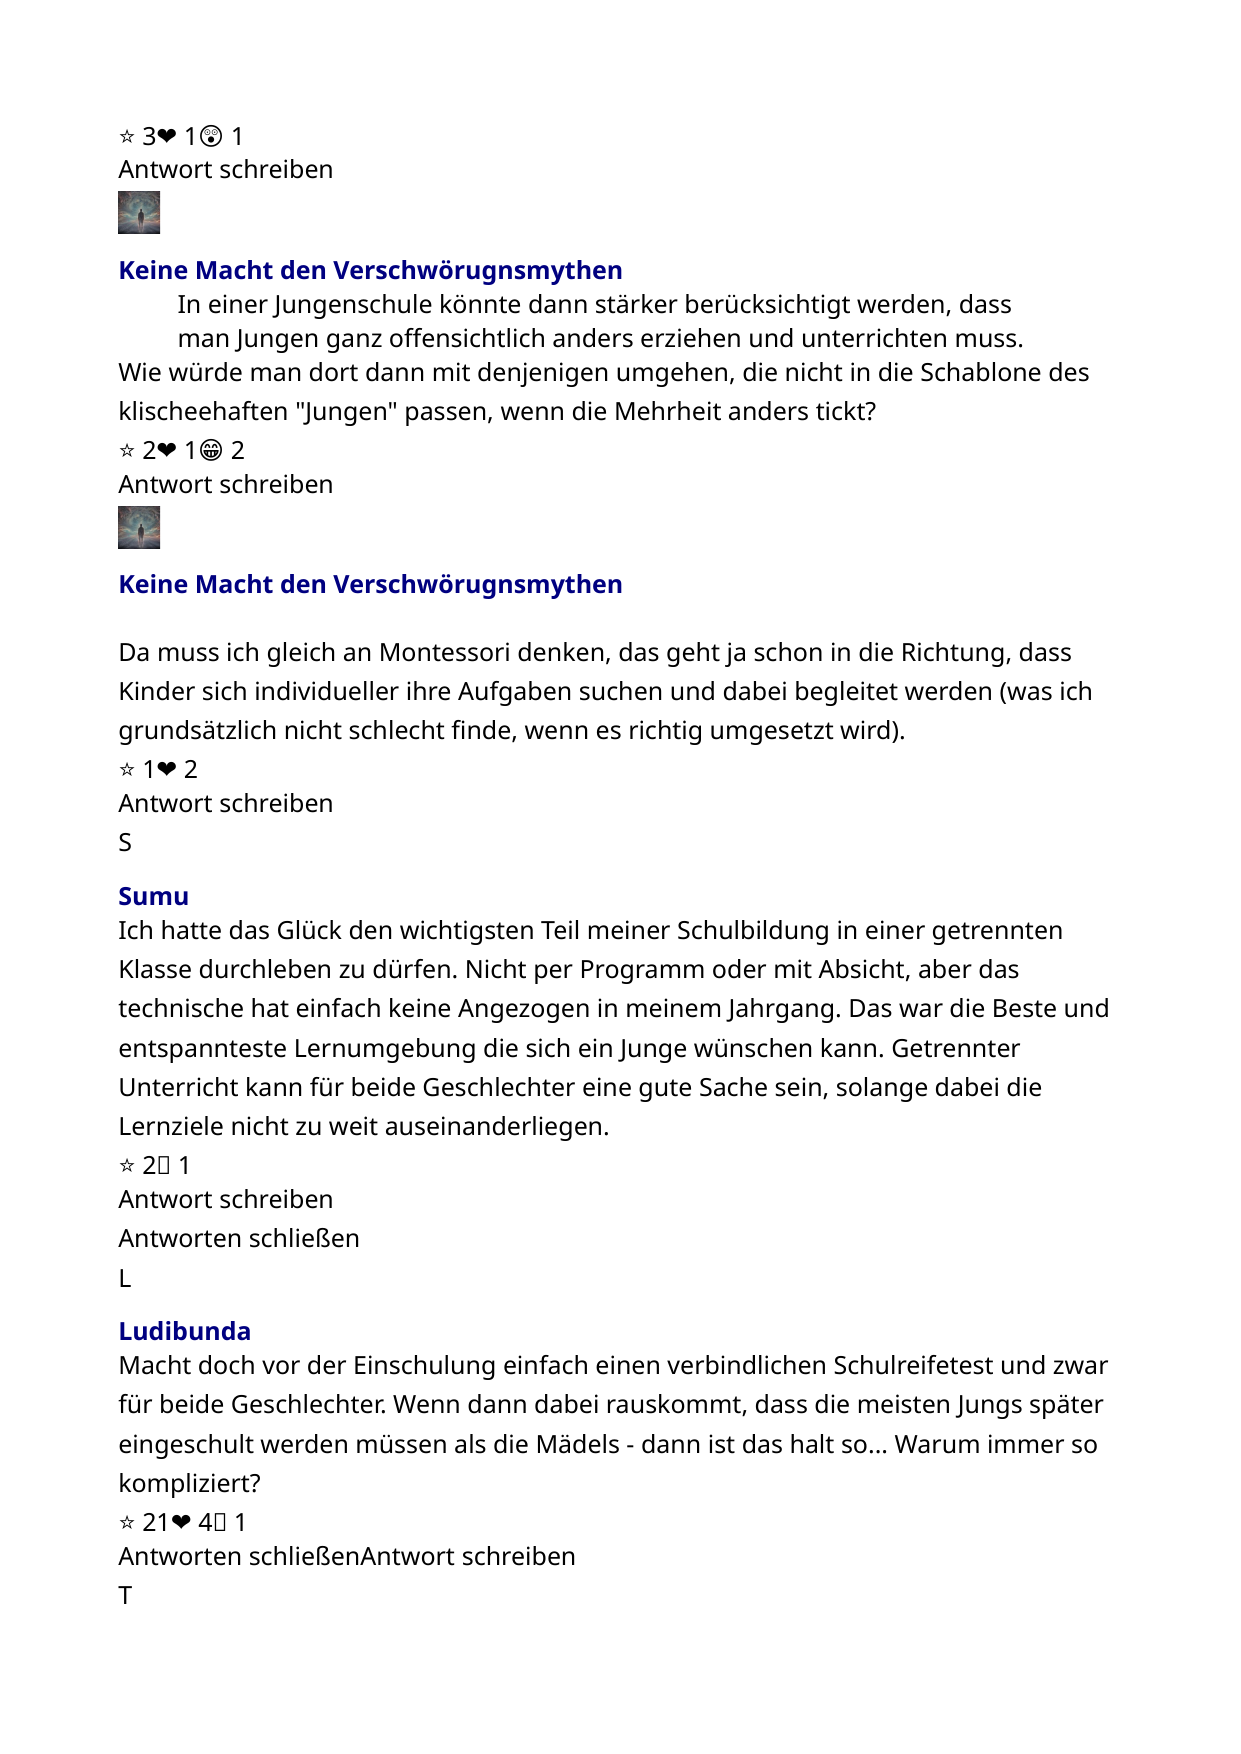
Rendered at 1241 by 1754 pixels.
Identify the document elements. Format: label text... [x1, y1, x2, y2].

text In einer Jungenschule könnte dann stärker berücksichtigt werden, dass man Jungen ganz offensichtlich anders erziehen und unterrichten muss. [177, 286, 1063, 354]
text ⭐️ 2🤨 1 [118, 1148, 1122, 1182]
text Antworten schließenAntwort schreiben [118, 1539, 1122, 1573]
text T [118, 1578, 1122, 1612]
subtitle Keine Macht den Verschwörugnsmythen [118, 252, 1122, 286]
subtitle Ludibunda [118, 1314, 1122, 1348]
text ⭐️ 3❤️ 1😲 1 [118, 118, 1122, 152]
picture [118, 191, 161, 234]
text ⭐️ 21❤️ 4🤨 1 [118, 1505, 1122, 1539]
text Antworten schließen [118, 1221, 1122, 1255]
subtitle Keine Macht den Verschwörugnsmythen [118, 567, 1122, 601]
subtitle Sumu [118, 879, 1122, 913]
text Antwort schreiben [118, 152, 1122, 186]
text Antwort schreiben [118, 786, 1122, 820]
text Antwort schreiben [118, 467, 1122, 501]
text Wie würde man dort dann mit denjenigen umgehen, die nicht in die Schablone des klischeehaften "Jungen" passen, wenn die Mehrheit anders tickt? [118, 354, 1122, 428]
text Da muss ich gleich an Montessori denken, das geht ja schon in die Richtung, dass Kinder sich individueller ihre Aufgaben suchen und dabei begleitet werden (was ich grundsätzlich nicht schlecht finde, wenn es richtig umgesetzt wird). [118, 634, 1122, 747]
picture [118, 506, 161, 549]
text ⭐️ 1❤️ 2 [118, 752, 1122, 786]
text S [118, 825, 1122, 859]
text Ich hatte das Glück den wichtigsten Teil meiner Schulbildung in einer getrennten Klasse durchleben zu dürfen. Nicht per Programm oder mit Absicht, aber das technische hat einfach keine Angezogen in meinem Jahrgang. Das war die Beste und entspannteste Lernumgebung die sich ein Junge wünschen kann. Getrennter Unterricht kann für beide Geschlechter eine gute Sache sein, solange dabei die Lernziele nicht zu weit auseinanderliegen. [118, 913, 1122, 1143]
text Antwort schreiben [118, 1182, 1122, 1216]
text ⭐️ 2❤️ 1😁 2 [118, 433, 1122, 467]
text Macht doch vor der Einschulung einfach einen verbindlichen Schulreifetest und zwar für beide Geschlechter. Wenn dann dabei rauskommt, dass die meisten Jungs später eingeschult werden müssen als die Mädels - dann ist das halt so... Warum immer so kompliziert? [118, 1348, 1122, 1499]
text L [118, 1260, 1122, 1294]
